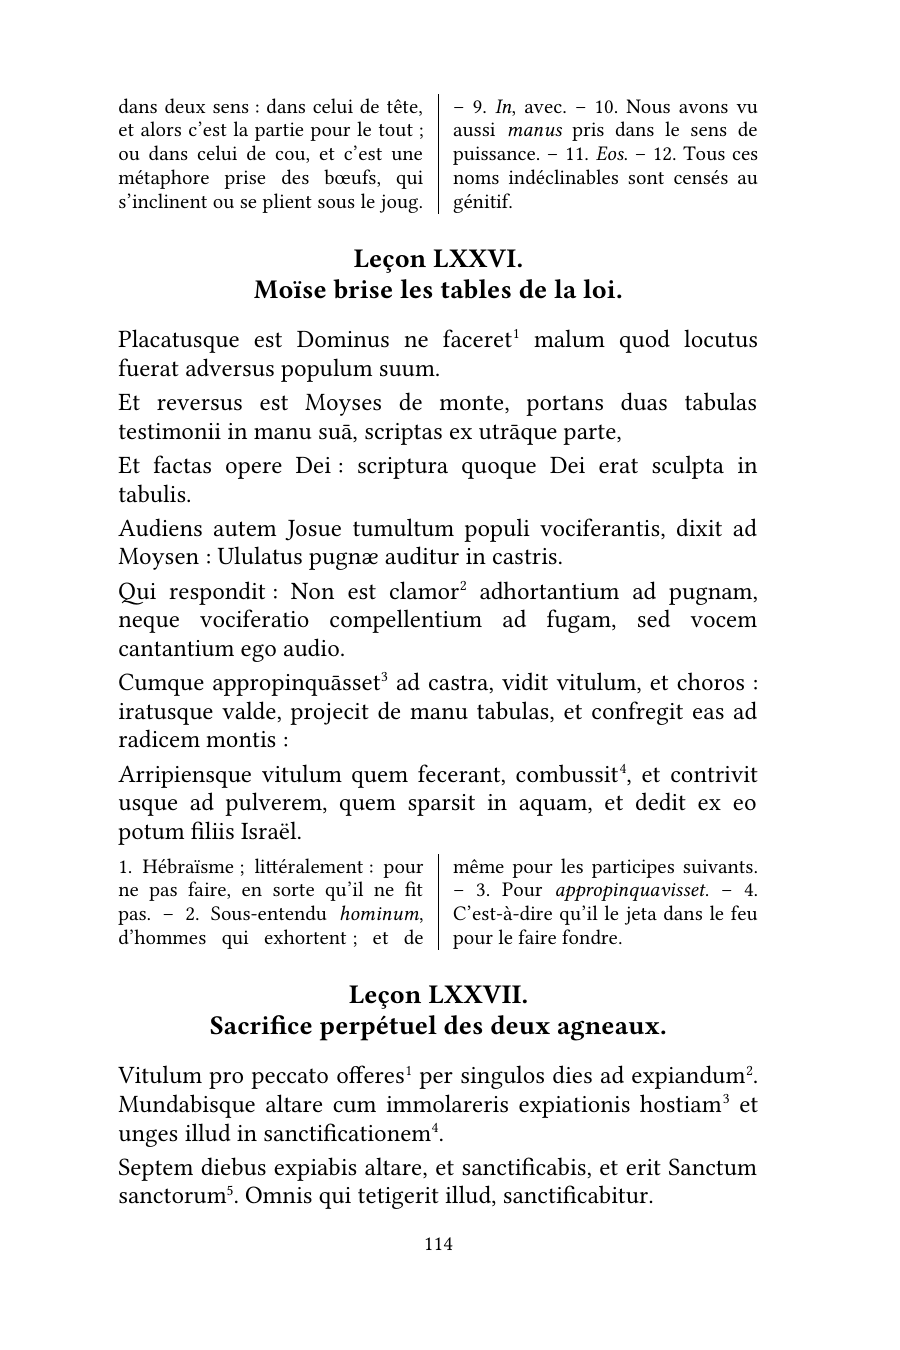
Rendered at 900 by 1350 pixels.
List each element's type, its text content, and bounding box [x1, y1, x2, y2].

text – 9. In, avec. – 10. Nous avons vu aussi manus pris dans le sens de puissance. – 11. Eos. – 12. Tous ces noms indéclinables sont censés au génitif. [453, 94, 758, 213]
text dans deux sens : dans celui de tête, et alors c’est la partie pour le tout ; ou dans celui de cou, et c’est une métaphore prise des bœufs, qui s’inclinent ou se plient sous le joug. [118, 94, 423, 213]
text Septem diebus expiabis altare, et sanctificabis, et erit Sanctum sanctorum5. Omnis qui tetigerit illud, sanctificabitur. [118, 1153, 758, 1210]
text Placatusque est Dominus ne faceret1 malum quod locutus fuerat adversus populum suum. [118, 325, 758, 382]
text Leçon LXXVII. Sacrifice perpétuel des deux agneaux. [118, 979, 758, 1041]
text même pour les participes suivants. – 3. Pour appropinquavisset. – 4. C’est-à-dire qu’il le jeta dans le feu pour le faire fondre. [453, 854, 758, 949]
text Cumque appropinquāsset3 ad castra, vidit vitulum, et choros : iratusque valde, projecit de manu tabulas, et confregit eas ad radicem montis : [118, 668, 758, 754]
text Audiens autem Josue tumultum populi vociferantis, dixit ad Moysen : Ululatus pugnæ auditur in castris. [118, 514, 758, 571]
text Leçon LXXVI. Moïse brise les tables de la loi. [118, 243, 758, 305]
text Vitulum pro peccato offeres1 per singulos dies ad expiandum2. Mundabisque altare cum immolareris expiationis hostiam3 et unges illud in sanctificationem4. [118, 1061, 758, 1147]
text Qui respondit : Non est clamor2 adhortantium ad pugnam, neque vociferatio compellentium ad fugam, sed vocem cantantium ego audio. [118, 577, 758, 663]
text Et reversus est Moyses de monte, portans duas tabulas testimonii in manu suā, scriptas ex utrāque parte, [118, 388, 758, 445]
text 1. Hébraïsme ; littéralement : pour ne pas faire, en sorte qu’il ne fit pas. – 2. Sous-entendu hominum, d’hommes qui exhortent ; et de [118, 854, 423, 949]
text Arripiensque vitulum quem fecerant, combussit4, et contrivit usque ad pulverem, quem sparsit in aquam, et dedit ex eo potum filiis Israël. [118, 760, 758, 846]
text Et factas opere Dei : scriptura quoque Dei erat sculpta in tabulis. [118, 451, 758, 508]
